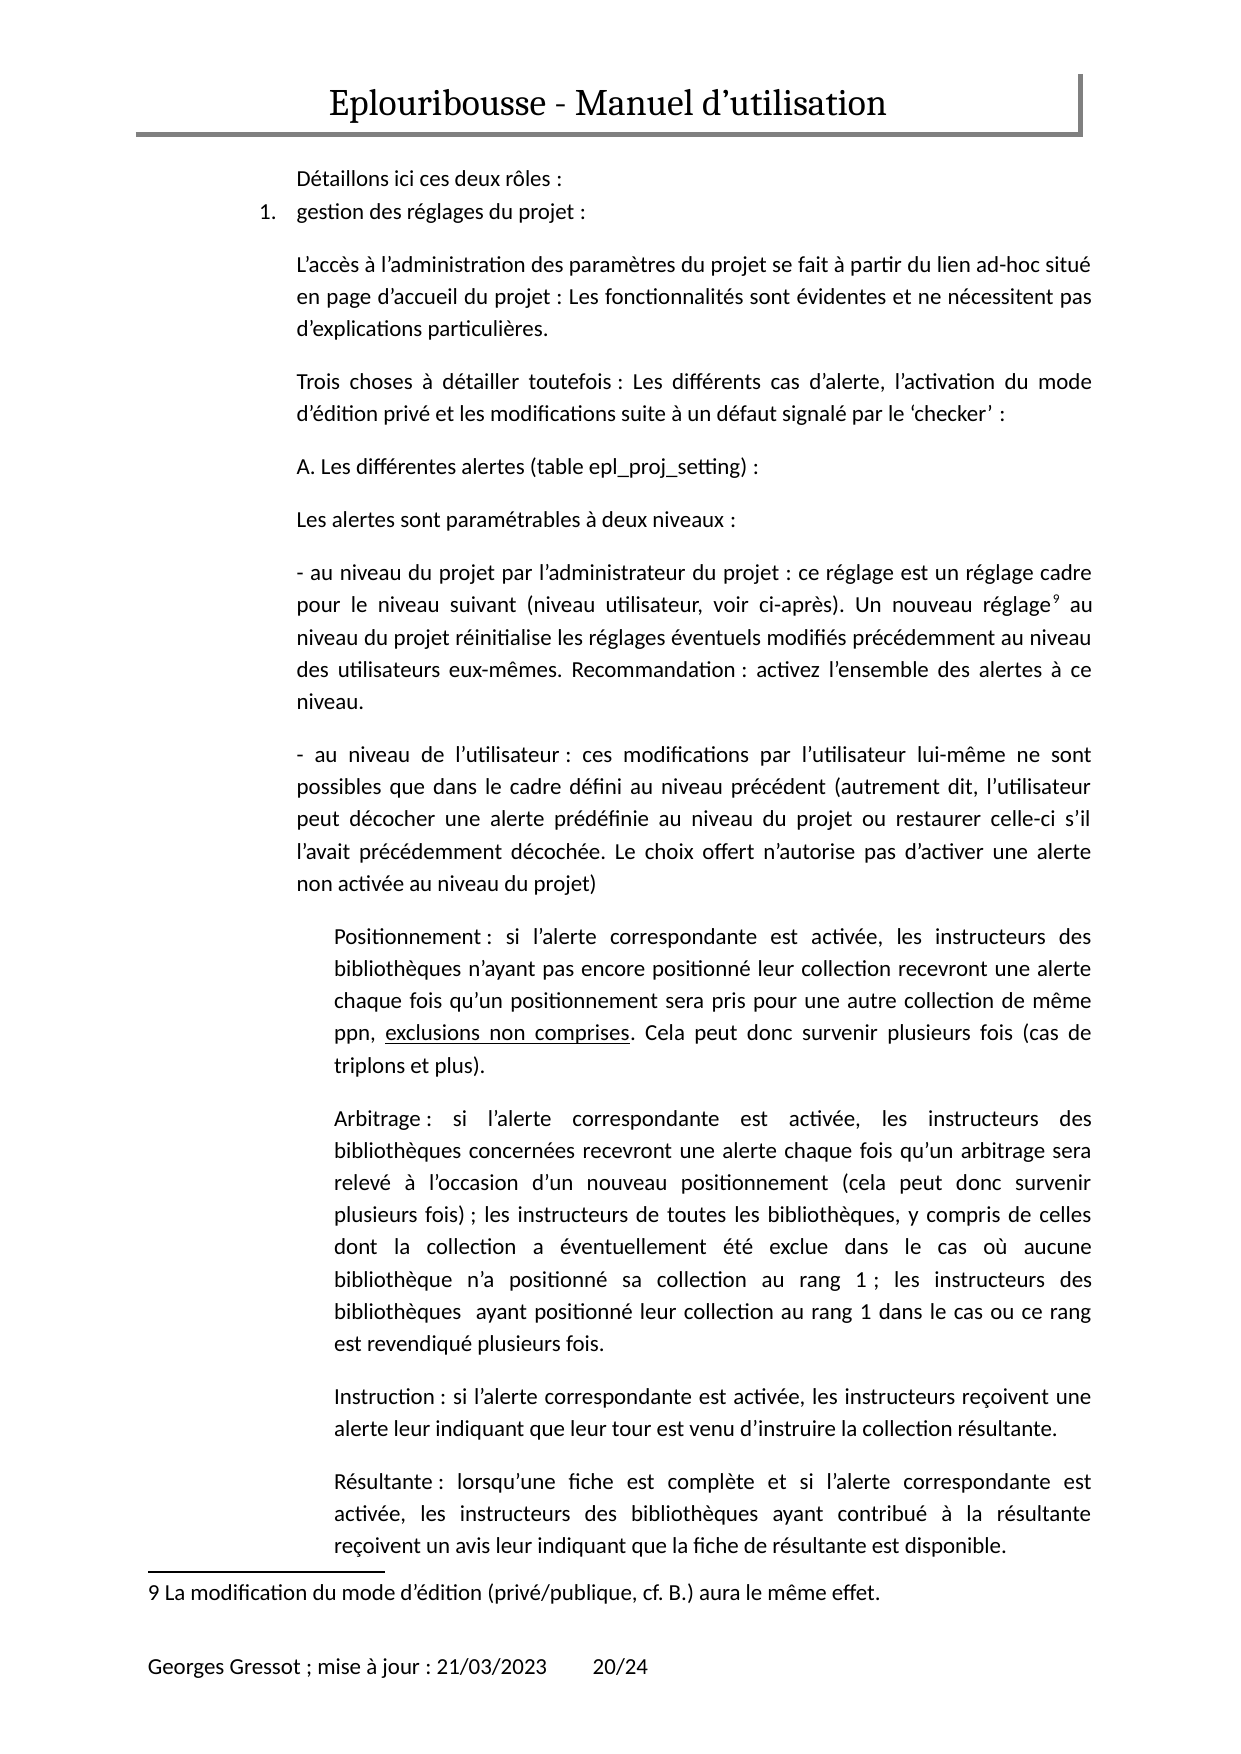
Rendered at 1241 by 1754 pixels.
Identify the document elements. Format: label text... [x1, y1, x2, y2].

list Les alertes sont paramétrables à deux niveaux : [259, 505, 1093, 533]
list La modification du mode d’édition (privé/publique, cf. B.) aura le même effet. [148, 1578, 1093, 1606]
list - au niveau de l’utilisateur : ces modifications par l’utilisateur lui-même ne sont possibles que dans le cadre défini au niveau précédent (autrement dit, l’utilisateur peut décocher une alerte prédéfinie au niveau du projet ou restaurer celle-ci s’il l’avait précédemment décochée. Le choix offert n’autorise pas d’activer une alerte non activée au niveau du projet) [259, 740, 1093, 897]
list Résultante : lorsqu’une fiche est complète et si l’alerte correspondante est activée, les instructeurs des bibliothèques ayant contribué à la résultante reçoivent un avis leur indiquant que la fiche de résultante est disponible. [296, 1467, 1093, 1560]
list - au niveau du projet par l’administrateur du projet : ce réglage est un réglage cadre pour le niveau suivant (niveau utilisateur, voir ci-après). Un nouveau réglage au niveau du projet réinitialise les réglages éventuels modifiés précédemment au niveau des utilisateurs eux-mêmes. Recommandation : activez l’ensemble des alertes à ce niveau. [259, 558, 1093, 715]
list A. Les différentes alertes (table epl_proj_setting) : [259, 452, 1093, 480]
list L’accès à l’administration des paramètres du projet se fait à partir du lien ad-hoc situé en page d’accueil du projet : Les fonctionnalités sont évidentes et ne nécessitent pas d’explications particulières. [259, 250, 1093, 342]
list Instruction : si l’alerte correspondante est activée, les instructeurs reçoivent une alerte leur indiquant que leur tour est venu d’instruire la collection résultante. [296, 1382, 1093, 1442]
list Trois choses à détailler toutefois : Les différents cas d’alerte, l’activation du mode d’édition privé et les modifications suite à un défaut signalé par le ‘checker’ : [259, 367, 1093, 427]
list Détaillons ici ces deux rôles : [259, 164, 1093, 193]
list gestion des réglages du projet : [259, 197, 1093, 225]
list Positionnement : si l’alerte correspondante est activée, les instructeurs des bibliothèques n’ayant pas encore positionné leur collection recevront une alerte chaque fois qu’un positionnement sera pris pour une autre collection de même ppn, exclusions non comprises. Cela peut donc survenir plusieurs fois (cas de triplons et plus). [296, 922, 1093, 1079]
list Arbitrage : si l’alerte correspondante est activée, les instructeurs des bibliothèques concernées recevront une alerte chaque fois qu’un arbitrage sera relevé à l’occasion d’un nouveau positionnement (cela peut donc survenir plusieurs fois) ; les instructeurs de toutes les bibliothèques, y compris de celles dont la collection a éventuellement été exclue dans le cas où aucune bibliothèque n’a positionné sa collection au rang 1 ; les instructeurs des bibliothèques ayant positionné leur collection au rang 1 dans le cas ou ce rang est revendiqué plusieurs fois. [296, 1104, 1093, 1357]
